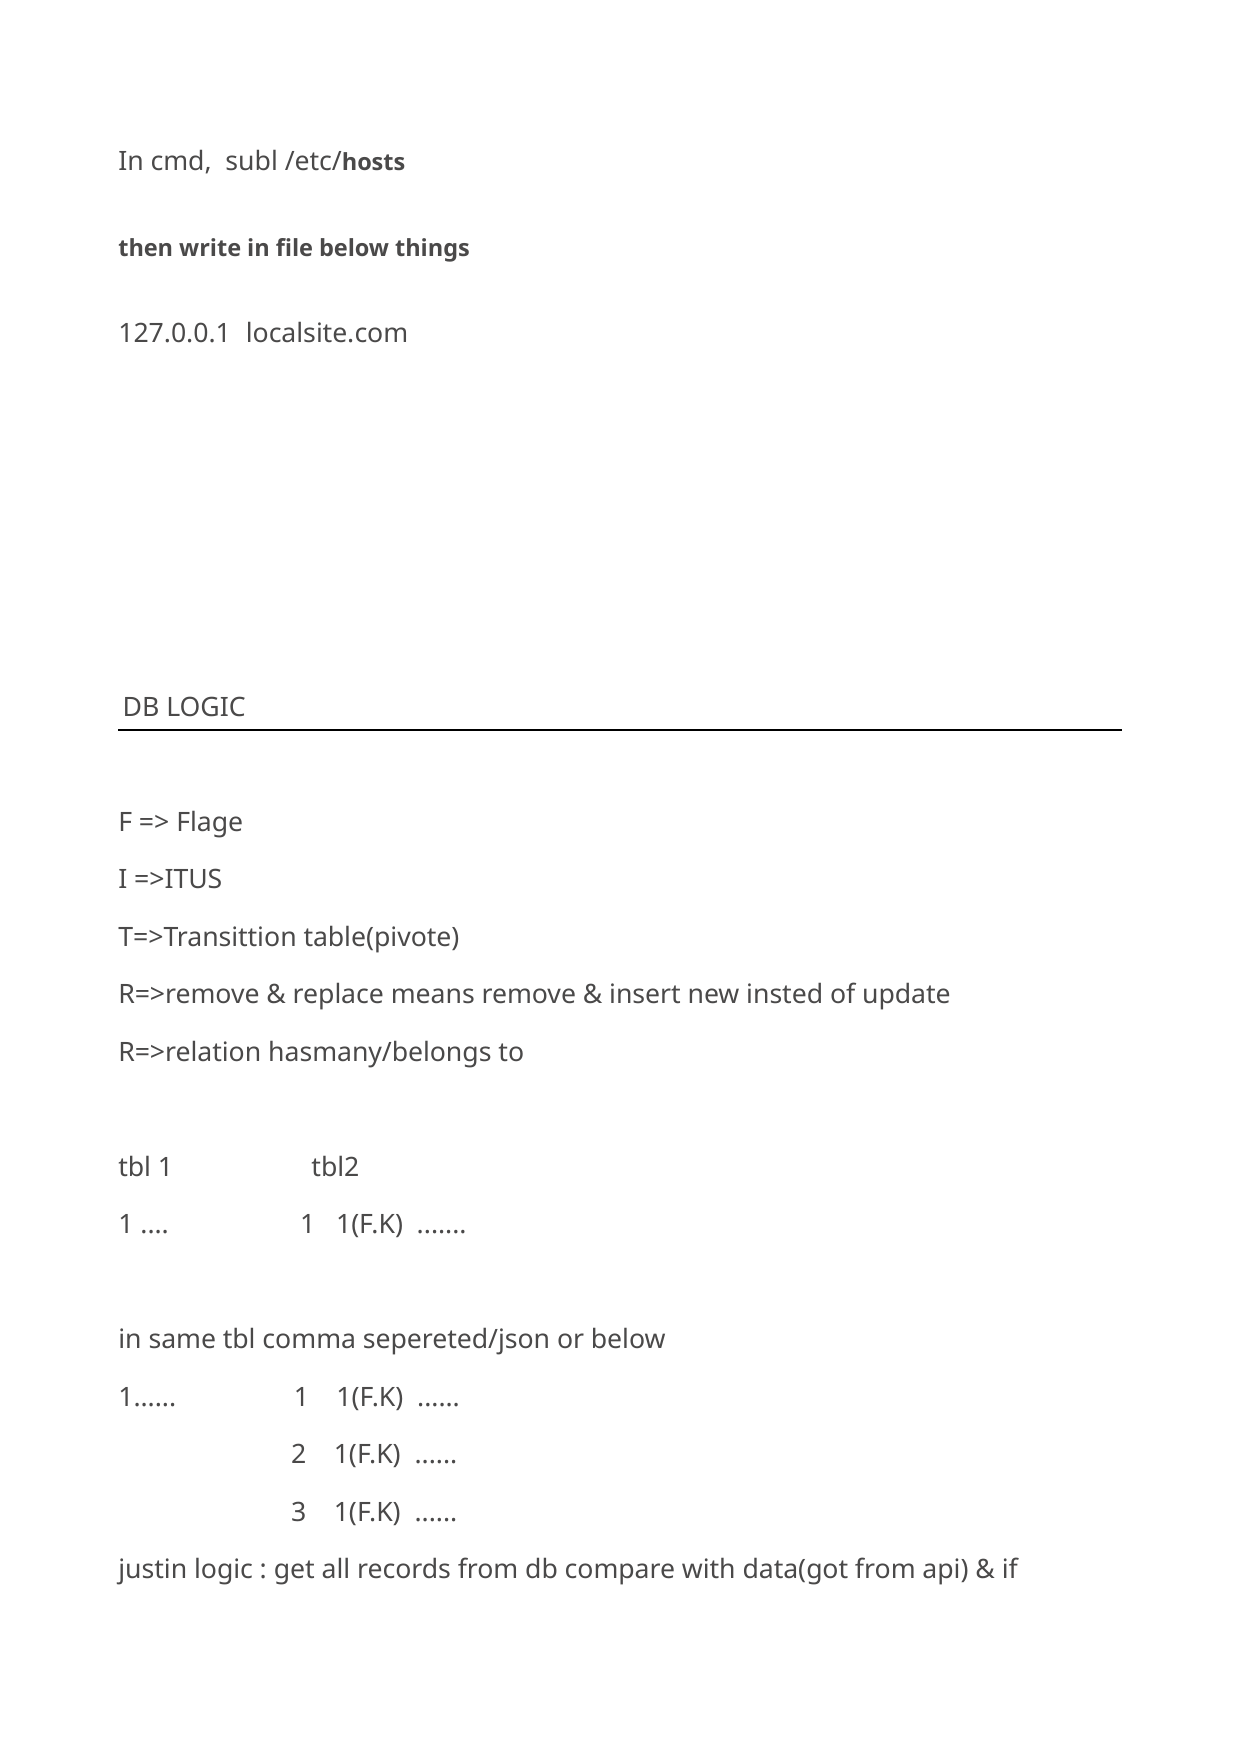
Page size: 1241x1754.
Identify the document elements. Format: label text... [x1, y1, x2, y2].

text F => Flage [118, 782, 1122, 839]
text DB LOGIC [118, 667, 1122, 729]
text tbl 1 tbl2 [118, 1127, 1122, 1184]
text 1 .... 1 1(F.K) ....... [118, 1184, 1122, 1242]
text I =>ITUS [118, 839, 1122, 897]
text in same tbl comma sepereted/json or below [118, 1299, 1122, 1357]
text 2 1(F.K) ...... [118, 1414, 1122, 1472]
text then write in file below things [118, 205, 1122, 263]
text 127.0.0.1 localsite.com [118, 291, 1122, 350]
text In cmd, subl /etc/hosts [118, 118, 1122, 178]
text T=>Transittion table(pivote) [118, 897, 1122, 954]
text R=>remove & replace means remove & insert new insted of update [118, 954, 1122, 1012]
text 3 1(F.K) ...... [118, 1472, 1122, 1529]
text 1...... 1 1(F.K) ...... [118, 1357, 1122, 1414]
text justin logic : get all records from db compare with data(got from api) & if [118, 1529, 1122, 1587]
text R=>relation hasmany/belongs to [118, 1012, 1122, 1069]
